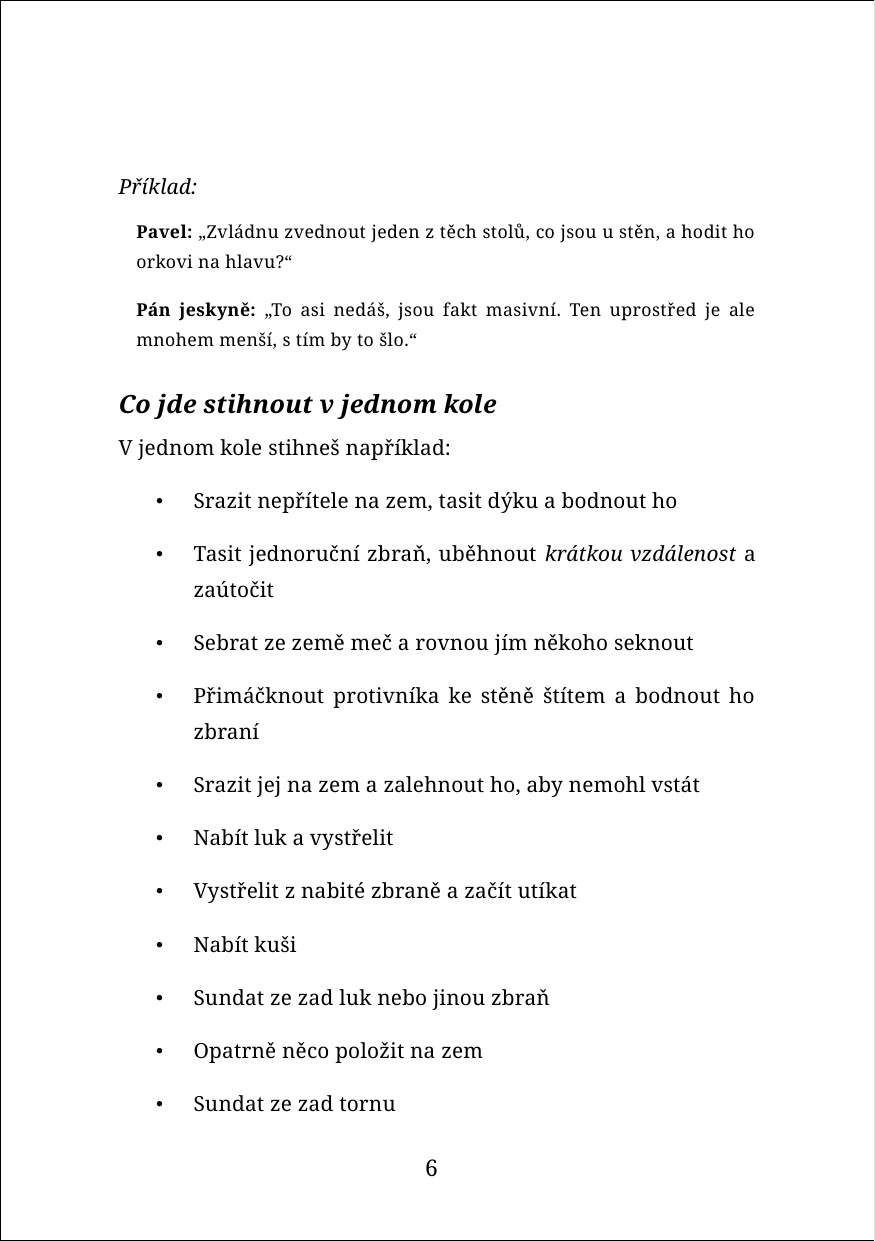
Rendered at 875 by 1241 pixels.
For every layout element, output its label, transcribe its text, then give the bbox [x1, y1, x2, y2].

list Srazit jej na zem a zalehnout ho, aby nemohl vstát [156, 770, 756, 798]
text V jednom kole stihneš například: [118, 433, 756, 461]
list Vystřelit z nabité zbraně a začít utíkat [156, 877, 756, 905]
text Pavel: „Zvládnu zvednout jeden z těch stolů, co jsou u stěn, a hodit ho orkovi na hlavu?“ [136, 219, 756, 273]
list Přimáčknout protivníka ke stěně štítem a bodnout ho zbraní [156, 681, 756, 745]
list Sundat ze zad luk nebo jinou zbraň [156, 983, 756, 1011]
list Sundat ze zad tornu [156, 1089, 756, 1118]
list Sebrat ze země meč a rovnou jím někoho seknout [156, 628, 756, 657]
list Tasit jednoruční zbraň, uběhnout krátkou vzdálenost a zaútočit [156, 539, 756, 603]
list Srazit nepřítele na zem, tasit dýku a bodnout ho [156, 486, 756, 514]
list Nabít kuši [156, 930, 756, 958]
list Opatrně něco položit na zem [156, 1036, 756, 1065]
text Pán jeskyně: „To asi nedáš, jsou fakt masivní. Ten uprostřed je ale mnohem menší, s tím by to šlo.“ [136, 297, 756, 352]
text Příklad: [118, 172, 756, 200]
subtitle Co jde stihnout v jednom kole [118, 387, 756, 421]
list Nabít luk a vystřelit [156, 823, 756, 852]
